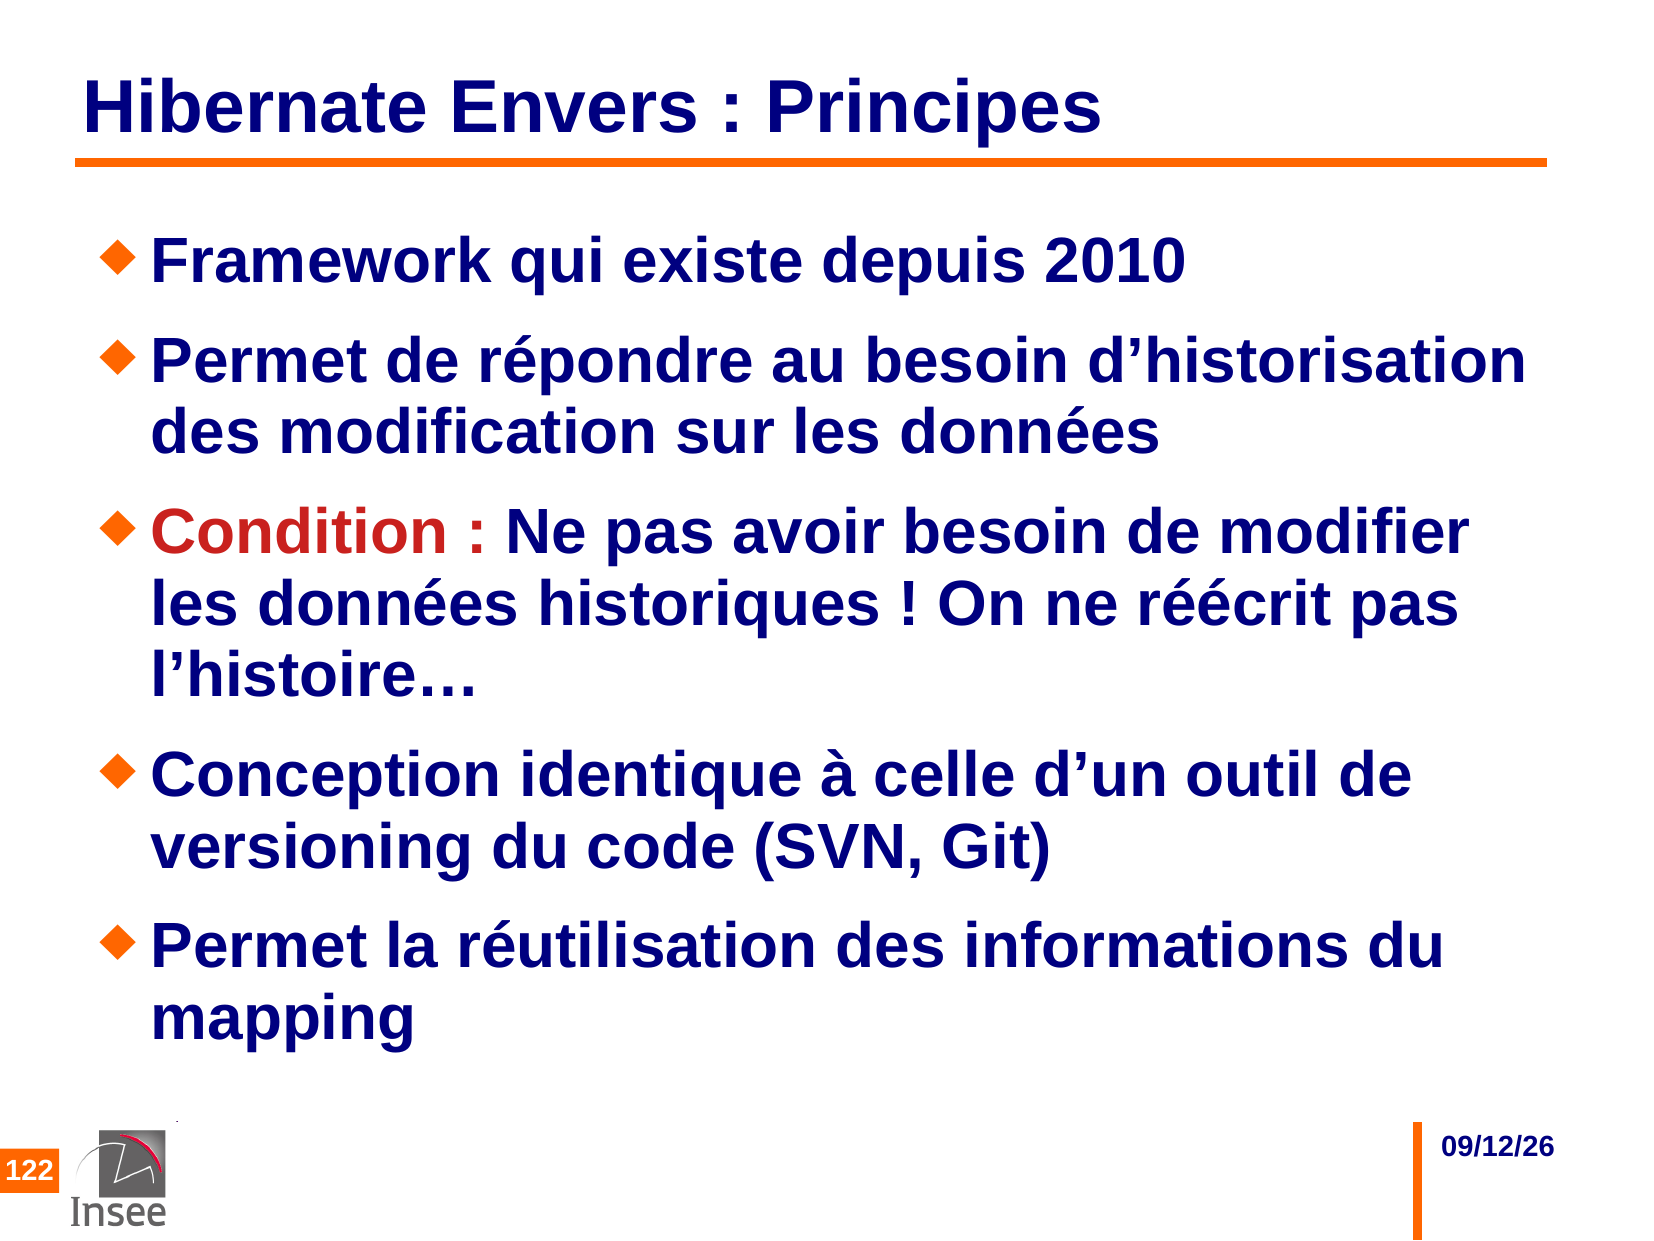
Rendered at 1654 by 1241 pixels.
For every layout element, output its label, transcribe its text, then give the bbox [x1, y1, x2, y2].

picture [62, 1121, 178, 1241]
list Framework qui existe depuis 2010 Permet de répondre au besoin d’historisation des modification sur les données Condition : Ne pas avoir besoin de modifier les données historiques ! On ne réécrit pas l’histoire… Conception identique à celle d’un outil de versioning du code (SVN, Git) Permet la réutilisation des informations du mapping [82, 224, 1571, 1063]
title Hibernate Envers : Principes [82, 49, 1619, 163]
